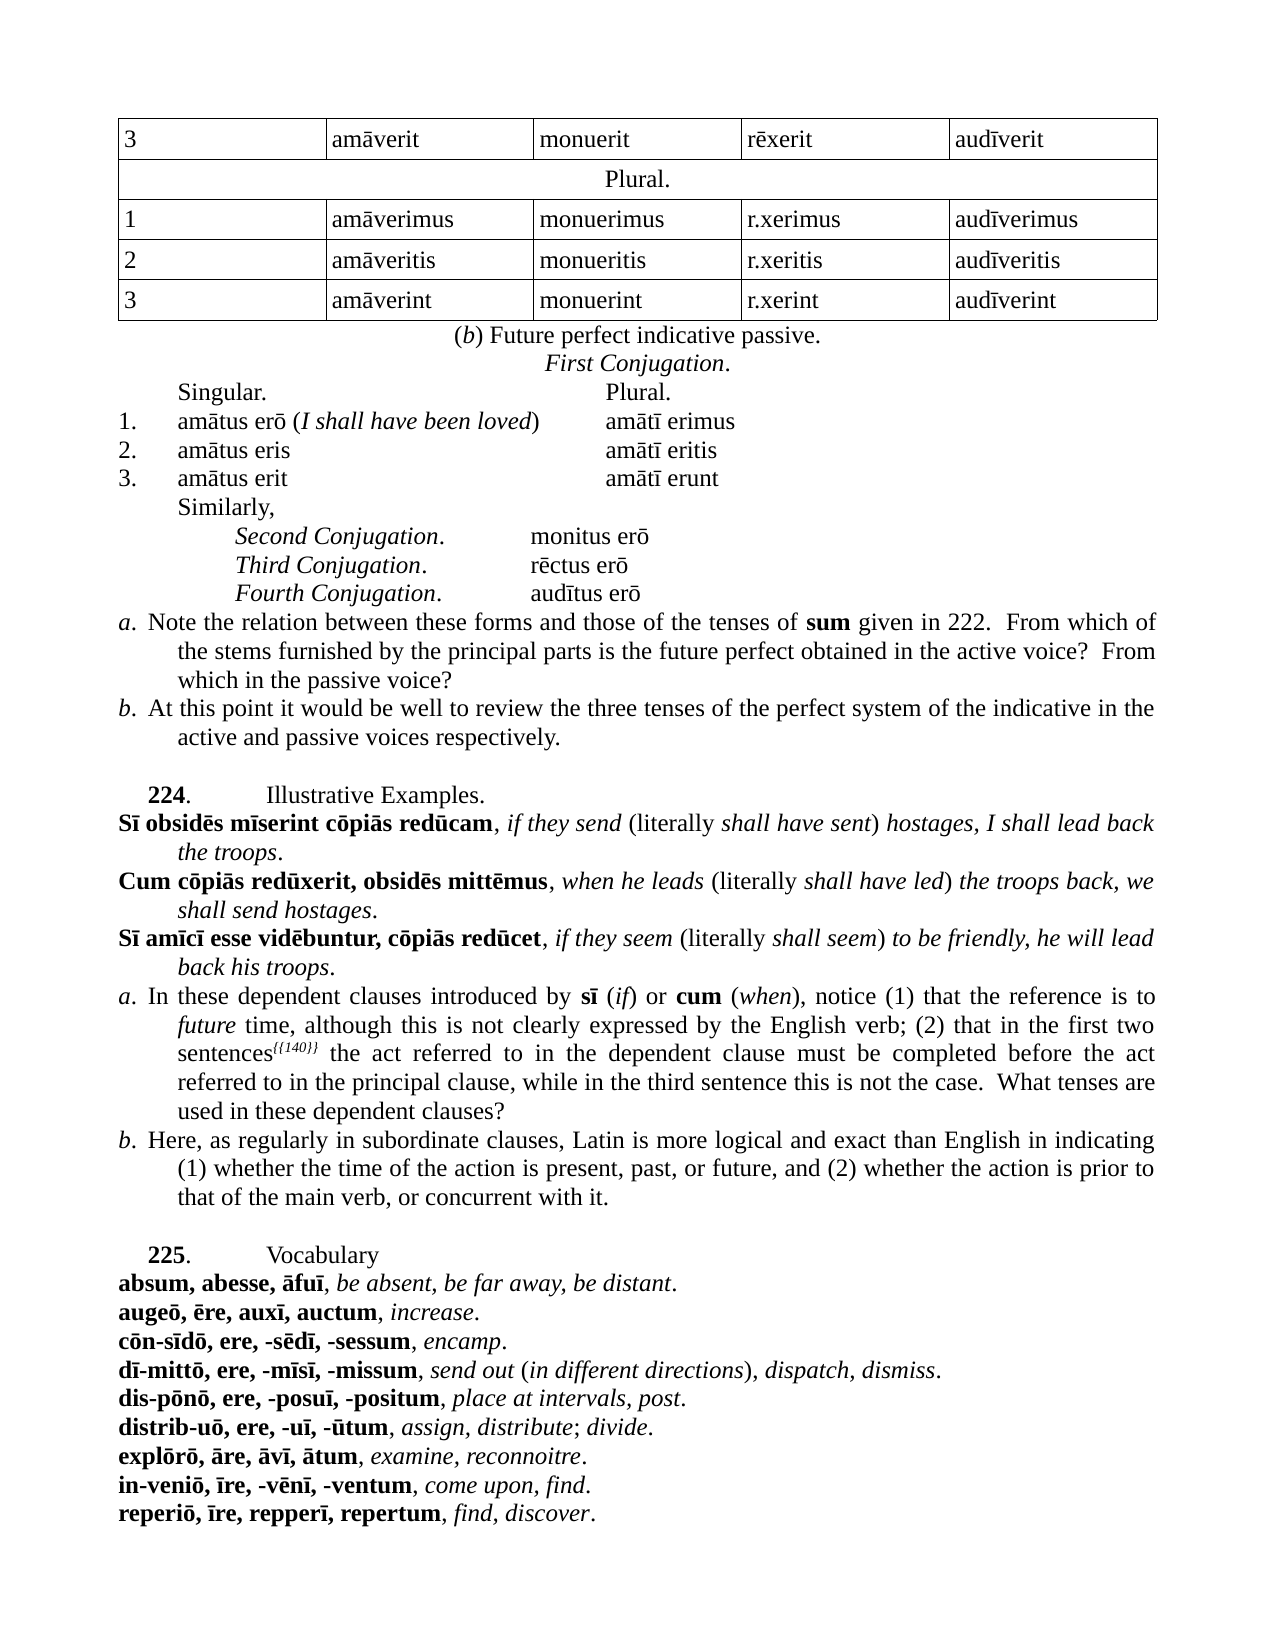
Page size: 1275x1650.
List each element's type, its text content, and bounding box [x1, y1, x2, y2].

table_cell r.xerimus [742, 200, 949, 239]
table_cell r.xerint [742, 280, 949, 320]
text Similarly, [118, 492, 1157, 521]
table_cell monuerimus [534, 200, 741, 239]
text b. Here, as regularly in subordinate clauses, Latin is more logical and exact than English in indicating (1) whether the time of the action is present, past, or future, and (2) whether the action is prior to that of the main verb, or concurrent with it. [118, 1125, 1157, 1211]
text Sī obsidēs mīserint cōpiās redūcam, if they send (literally shall have sent) hostages, I shall lead back the troops. [118, 808, 1157, 866]
table_cell monuerint [534, 280, 741, 320]
text distrib-uō, ere, -uī, -ūtum, assign, distribute; divide. [118, 1412, 1157, 1441]
text Third Conjugation. rēctus erō [118, 550, 1157, 578]
text 225. Vocabulary [118, 1240, 1157, 1268]
text 1. amātus erō (I shall have been loved) amātī erimus [118, 406, 1157, 435]
text 3. amātus erit amātī erunt [118, 463, 1157, 492]
table_cell amāverit [327, 119, 533, 158]
text Sī amīcī esse vidēbuntur, cōpiās redūcet, if they seem (literally shall seem) to be friendly, he will lead back his troops. [118, 923, 1157, 981]
text 224. Illustrative Examples. [118, 780, 1157, 808]
table_cell monuerit [534, 119, 741, 158]
table_cell amāverint [327, 280, 533, 320]
text Singular. Plural. [118, 377, 1157, 406]
text Cum cōpiās redūxerit, obsidēs mittēmus, when he leads (literally shall have led) the troops back, we shall send hostages. [118, 866, 1157, 923]
text dis-pōnō, ere, -posuī, -positum, place at intervals, post. [118, 1383, 1157, 1412]
table_cell audīveritis [950, 240, 1157, 279]
text a. Note the relation between these forms and those of the tenses of sum given in 222. From which of the stems furnished by the principal parts is the future perfect obtained in the active voice? From which in the passive voice? [118, 607, 1157, 693]
table_cell amāverimus [327, 200, 533, 239]
table_cell audīverint [950, 280, 1157, 320]
text explōrō, āre, āvī, ātum, examine, reconnoitre. [118, 1441, 1157, 1470]
table_cell rēxerit [742, 119, 949, 158]
text reperiō, īre, repperī, repertum, find, discover. [118, 1498, 1157, 1527]
table_cell Plural. [119, 160, 1157, 199]
text cōn-sīdō, ere, -sēdī, -sessum, encamp. [118, 1326, 1157, 1355]
text b. At this point it would be well to review the three tenses of the perfect system of the indicative in the active and passive voices respectively. [118, 693, 1157, 751]
table_cell 1 [119, 200, 326, 239]
text augeō, ēre, auxī, auctum, increase. [118, 1297, 1157, 1326]
table_cell audīverimus [950, 200, 1157, 239]
text a. In these dependent clauses introduced by sī (if) or cum (when), notice (1) that the reference is to future time, although this is not clearly expressed by the English verb; (2) that in the first two sentences{{140}} the act referred to in the dependent clause must be completed before the act referred to in the principal clause, while in the third sentence this is not the case. What tenses are used in these dependent clauses? [118, 981, 1157, 1125]
table_cell 2 [119, 240, 326, 279]
text Fourth Conjugation. audītus erō [118, 578, 1157, 607]
text Second Conjugation. monitus erō [118, 521, 1157, 550]
text dī-mittō, ere, -mīsī, -missum, send out (in different directions), dispatch, dismiss. [118, 1355, 1157, 1383]
table_cell audīverit [950, 119, 1157, 158]
table_cell 3 [119, 280, 326, 320]
text (b) Future perfect indicative passive. [118, 321, 1157, 348]
table_cell amāveritis [327, 240, 533, 279]
text 2. amātus eris amātī eritis [118, 435, 1157, 463]
text First Conjugation. [118, 348, 1157, 377]
text absum, abesse, āfuī, be absent, be far away, be distant. [118, 1268, 1157, 1297]
table_cell 3 [119, 119, 326, 158]
table_cell r.xeritis [742, 240, 949, 279]
table_cell monueritis [534, 240, 741, 279]
text in-veniō, īre, -vēnī, -ventum, come upon, find. [118, 1470, 1157, 1498]
